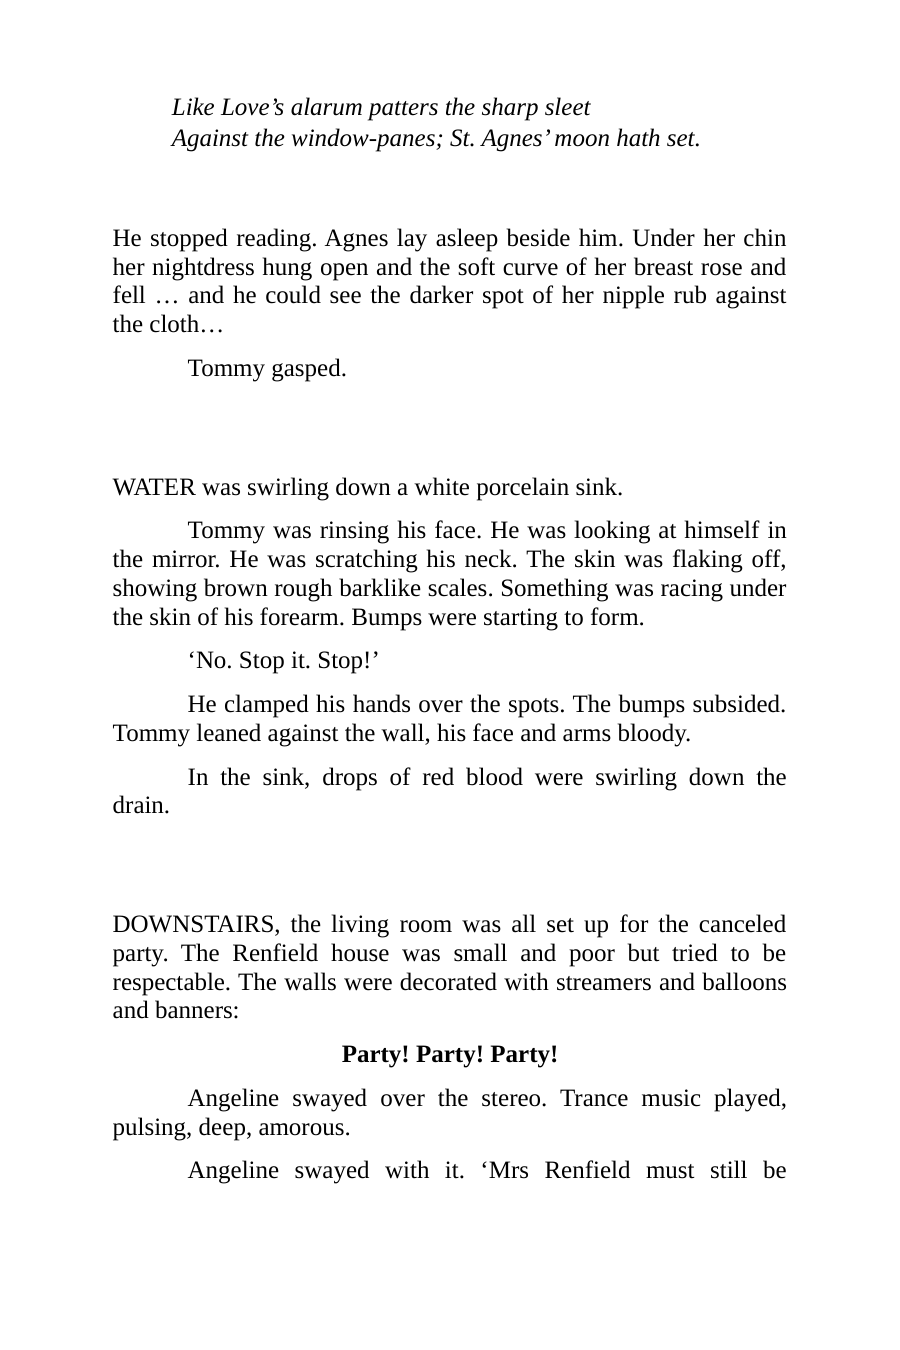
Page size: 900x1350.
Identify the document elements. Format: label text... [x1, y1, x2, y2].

text In the sink, drops of red blood were swirling down the drain. [112, 762, 787, 819]
text Tommy was rinsing his face. He was looking at himself in the mirror. He was scratching his neck. The skin was flaking off, showing brown rough barklike scales. Something was racing under the skin of his forearm. Bumps were starting to form. [112, 516, 787, 631]
text ‘No. Stop it. Stop!’ [112, 646, 787, 674]
text He clamped his hands over the spots. The bumps subsided. Tommy leaned against the wall, his face and arms bloody. [112, 689, 787, 747]
text Angeline swayed over the stereo. Trance music played, pulsing, deep, amorous. [112, 1083, 787, 1141]
text WATER was swirling down a white porcelain sink. [112, 472, 787, 501]
text Party! Party! Party! [112, 1039, 787, 1068]
text Angeline swayed with it. ‘Mrs Renfield must still be [112, 1156, 787, 1184]
text DOWNSTAIRS, the living room was all set up for the canceled party. The Renfield house was small and poor but tried to be respectable. The walls were decorated with streamers and balloons and banners: [112, 909, 787, 1024]
text He stopped reading. Agnes lay asleep beside him. Under her chin her nightdress hung open and the soft curve of her breast rose and fell … and he could see the darker spot of her nipple rub against the cloth… [112, 223, 787, 338]
text Tommy gasped. [112, 353, 787, 382]
text Like Love’s alarum patters the sharp sleet Against the window-panes; St. Agnes’ moon hath set. [172, 90, 728, 152]
